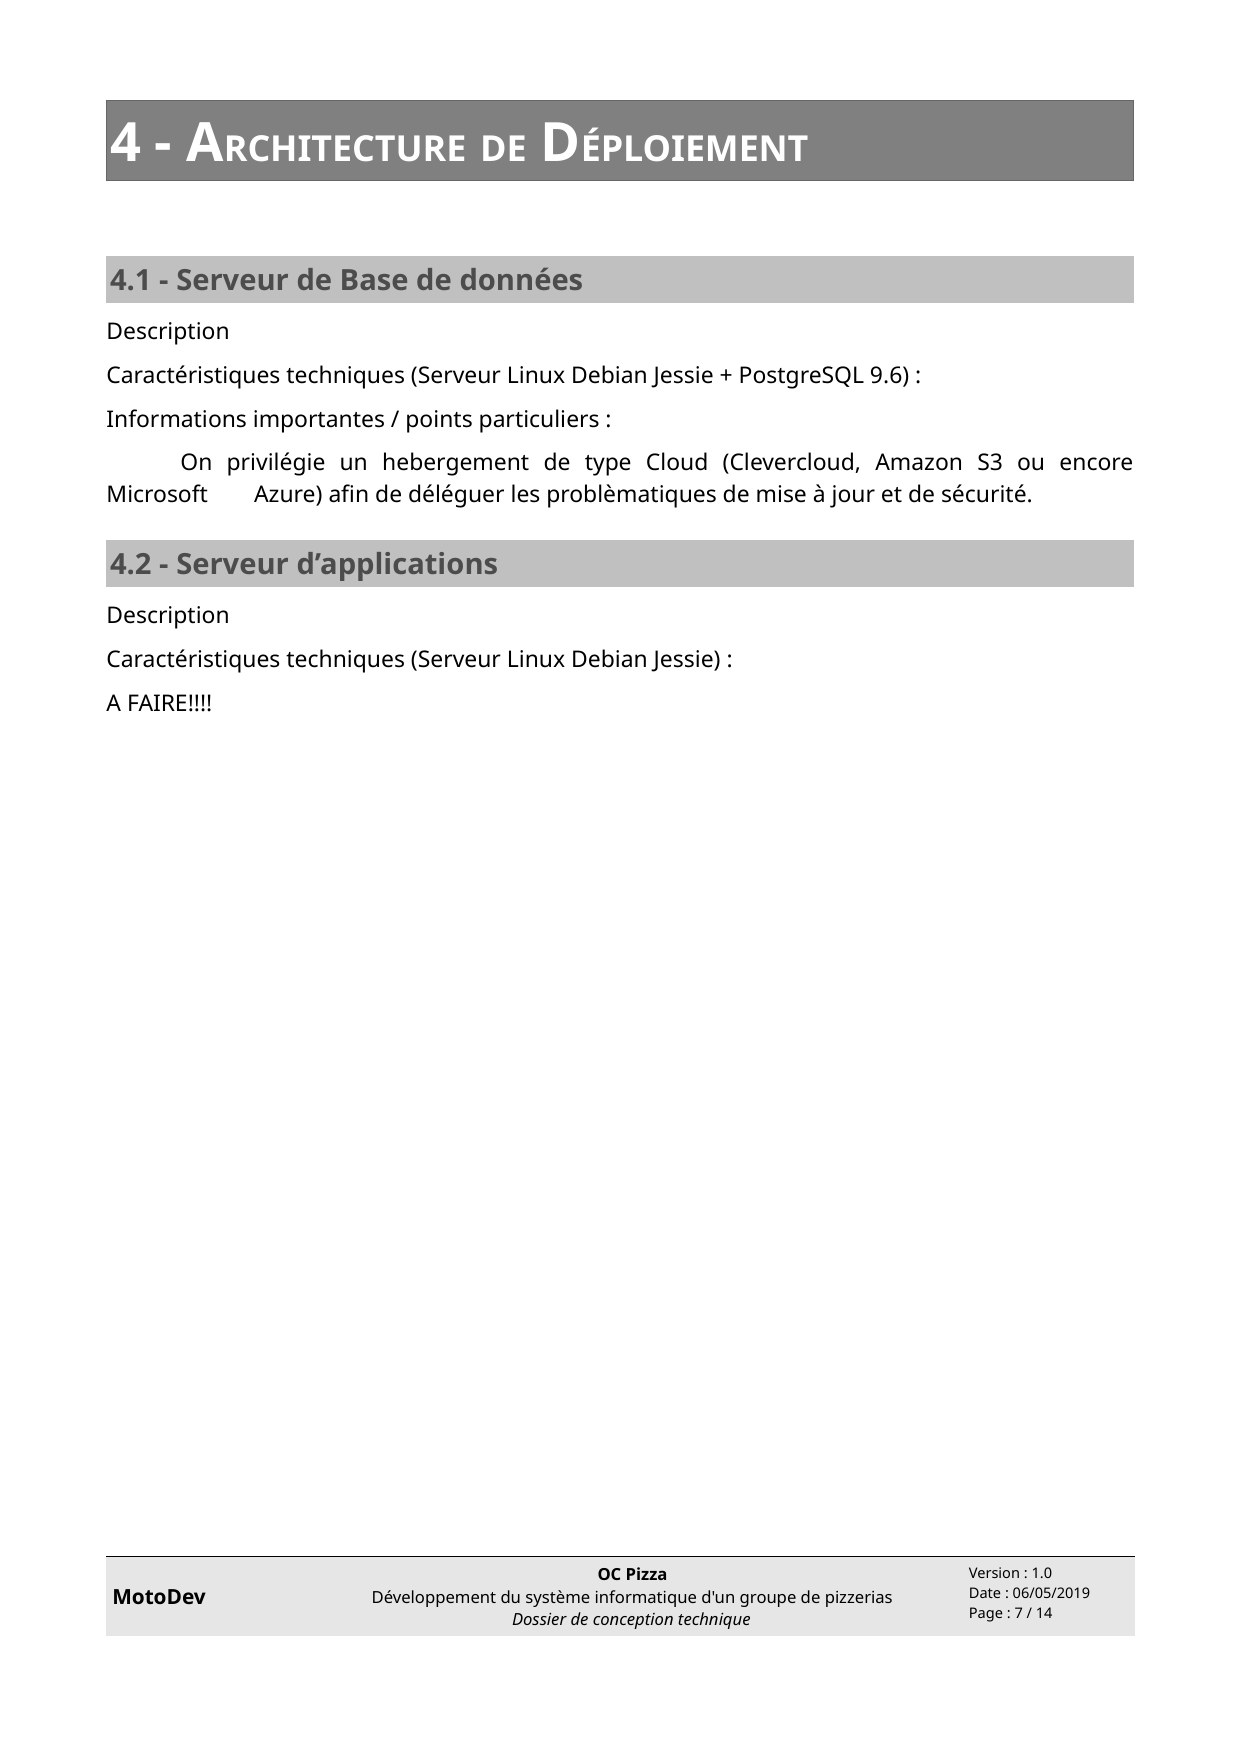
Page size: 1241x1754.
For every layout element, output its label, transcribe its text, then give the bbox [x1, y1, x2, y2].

subtitle Architecture de Déploiement [107, 101, 1133, 180]
subtitle Serveur de Base de données [107, 257, 1133, 302]
subtitle Serveur d’applications [107, 541, 1133, 586]
text Informations importantes / points particuliers : [106, 402, 1134, 434]
text Caractéristiques techniques (Serveur Linux Debian Jessie) : [106, 643, 1134, 674]
text A FAIRE!!!! [106, 687, 1134, 718]
text On privilégie un hebergement de type Cloud (Clevercloud, Amazon S3 ou encore Microsoft Azure) afin de déléguer les problèmatiques de mise à jour et de sécurité. [106, 446, 1134, 509]
text Description [106, 315, 1134, 346]
text Description [106, 599, 1134, 630]
text Caractéristiques techniques (Serveur Linux Debian Jessie + PostgreSQL 9.6) : [106, 359, 1134, 390]
